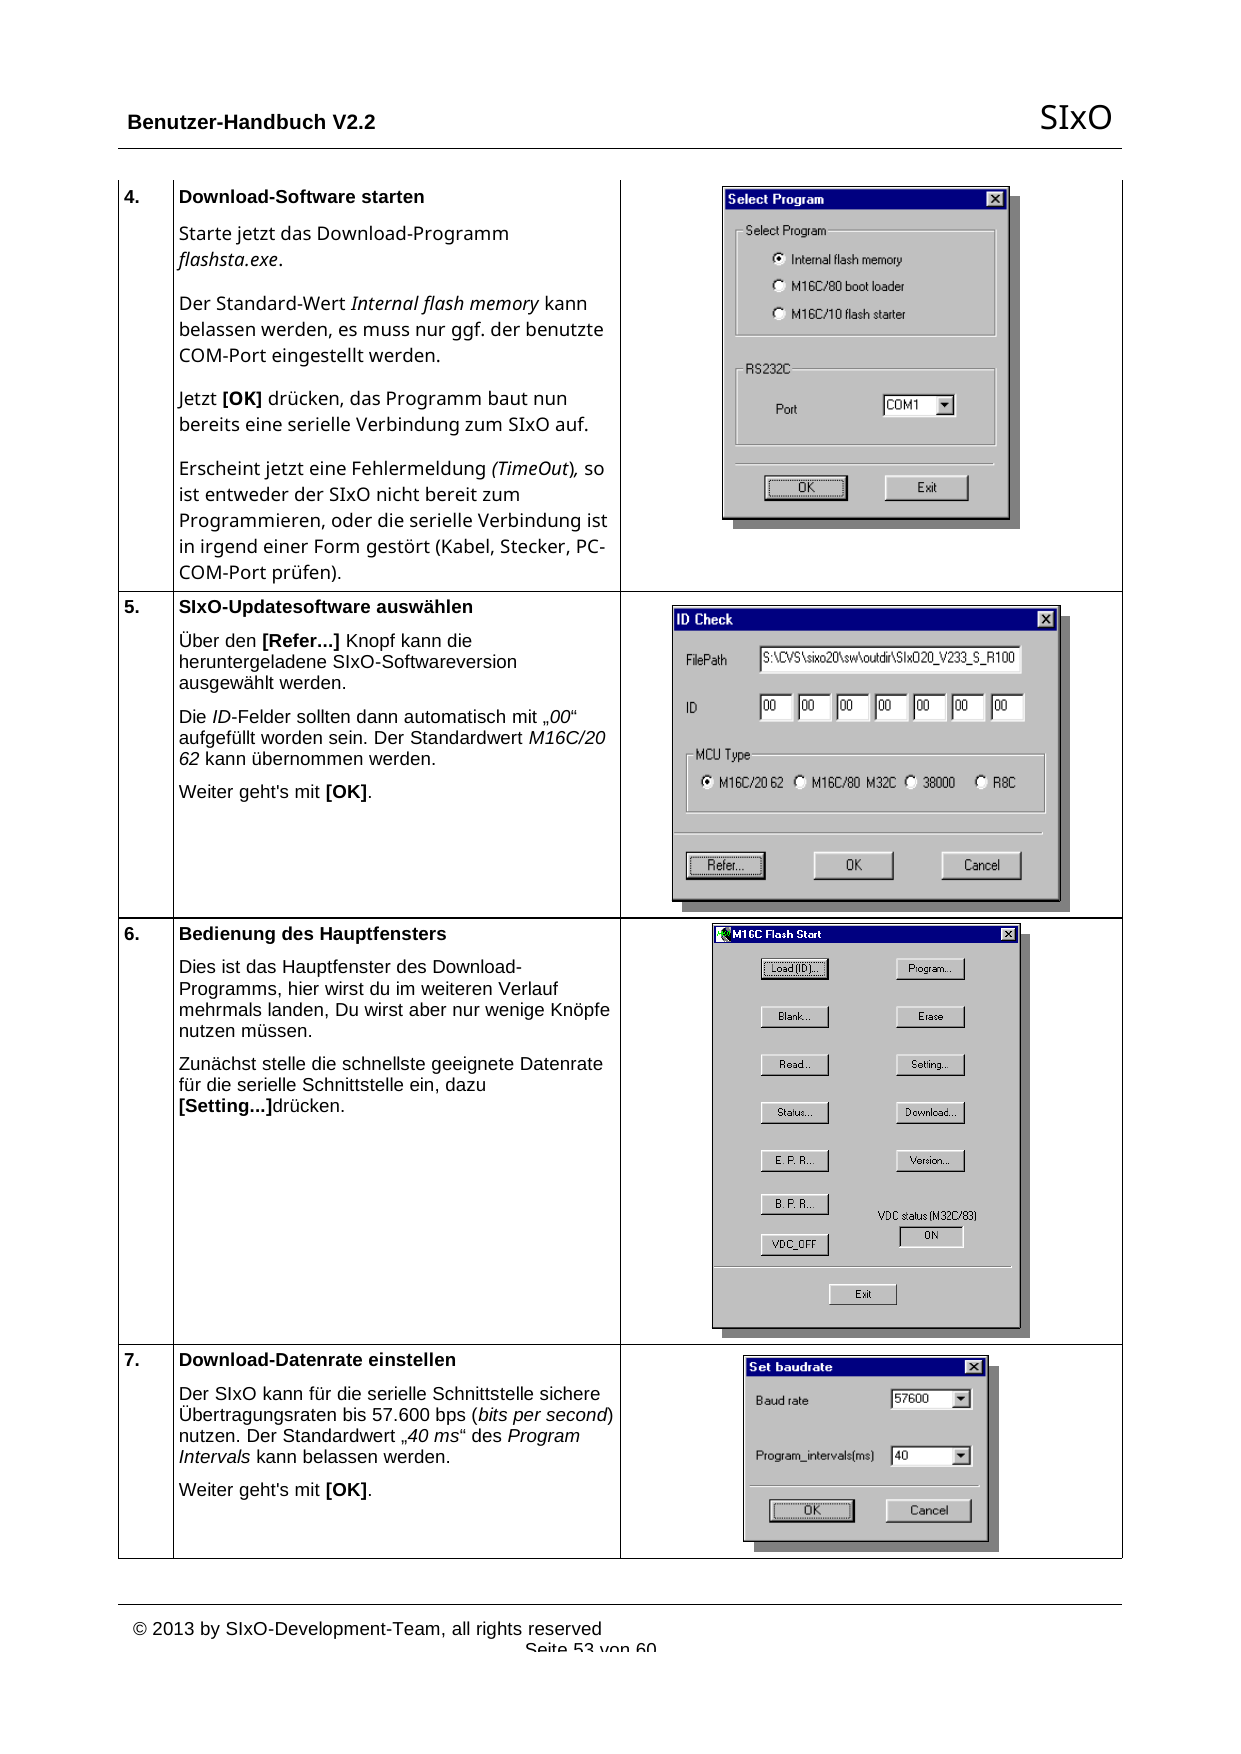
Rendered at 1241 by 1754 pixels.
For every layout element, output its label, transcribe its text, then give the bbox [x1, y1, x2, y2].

table_cell Bedienung des Hauptfensters Dies ist das Hauptfenster des Download-Programms, hier wirst du im weiteren Verlauf mehrmals landen, Du wirst aber nur wenige Knöpfe nutzen müssen. Zunächst stelle die schnellste geeignete Datenrate für die serielle Schnittstelle ein, dazu [Setting...]drücken. [174, 919, 620, 1344]
table_cell SIxO-Updatesoftware auswählen Über den [Refer...] Knopf kann die heruntergeladene SIxO-Softwareversion ausgewählt werden. Die ID-Felder sollten dann automatisch mit „00“ aufgefüllt worden sein. Der Standardwert M16C/20 62 kann übernommen werden. Weiter geht's mit [OK]. [174, 592, 620, 917]
table_cell [621, 180, 1122, 591]
table_cell [621, 919, 1122, 1344]
picture [713, 924, 1020, 1328]
picture [673, 606, 1060, 901]
picture [723, 187, 1009, 519]
picture [744, 1356, 988, 1541]
table_cell 7. [119, 1345, 173, 1558]
table_cell [621, 592, 1122, 917]
table_cell [621, 1345, 1122, 1558]
table_cell Download-Datenrate einstellen Der SIxO kann für die serielle Schnittstelle sichere Übertragungsraten bis 57.600 bps (bits per second) nutzen. Der Standardwert „40 ms“ des Program Intervals kann belassen werden. Weiter geht's mit [OK]. [174, 1345, 620, 1558]
table_cell Download-Software starten Starte jetzt das Download-Programm flashsta.exe. Der Standard-Wert Internal flash memory kann belassen werden, es muss nur ggf. der benutzte COM-Port eingestellt werden. Jetzt [OK] drücken, das Programm baut nun bereits eine serielle Verbindung zum SIxO auf. Erscheint jetzt eine Fehlermeldung (TimeOut), so ist entweder der SIxO nicht bereit zum Programmieren, oder die serielle Verbindung ist in irgend einer Form gestört (Kabel, Stecker, PC-COM-Port prüfen). [174, 180, 620, 591]
table_cell 5. [119, 592, 173, 917]
table_cell 6. [119, 919, 173, 1344]
table_cell 4. [119, 180, 173, 591]
